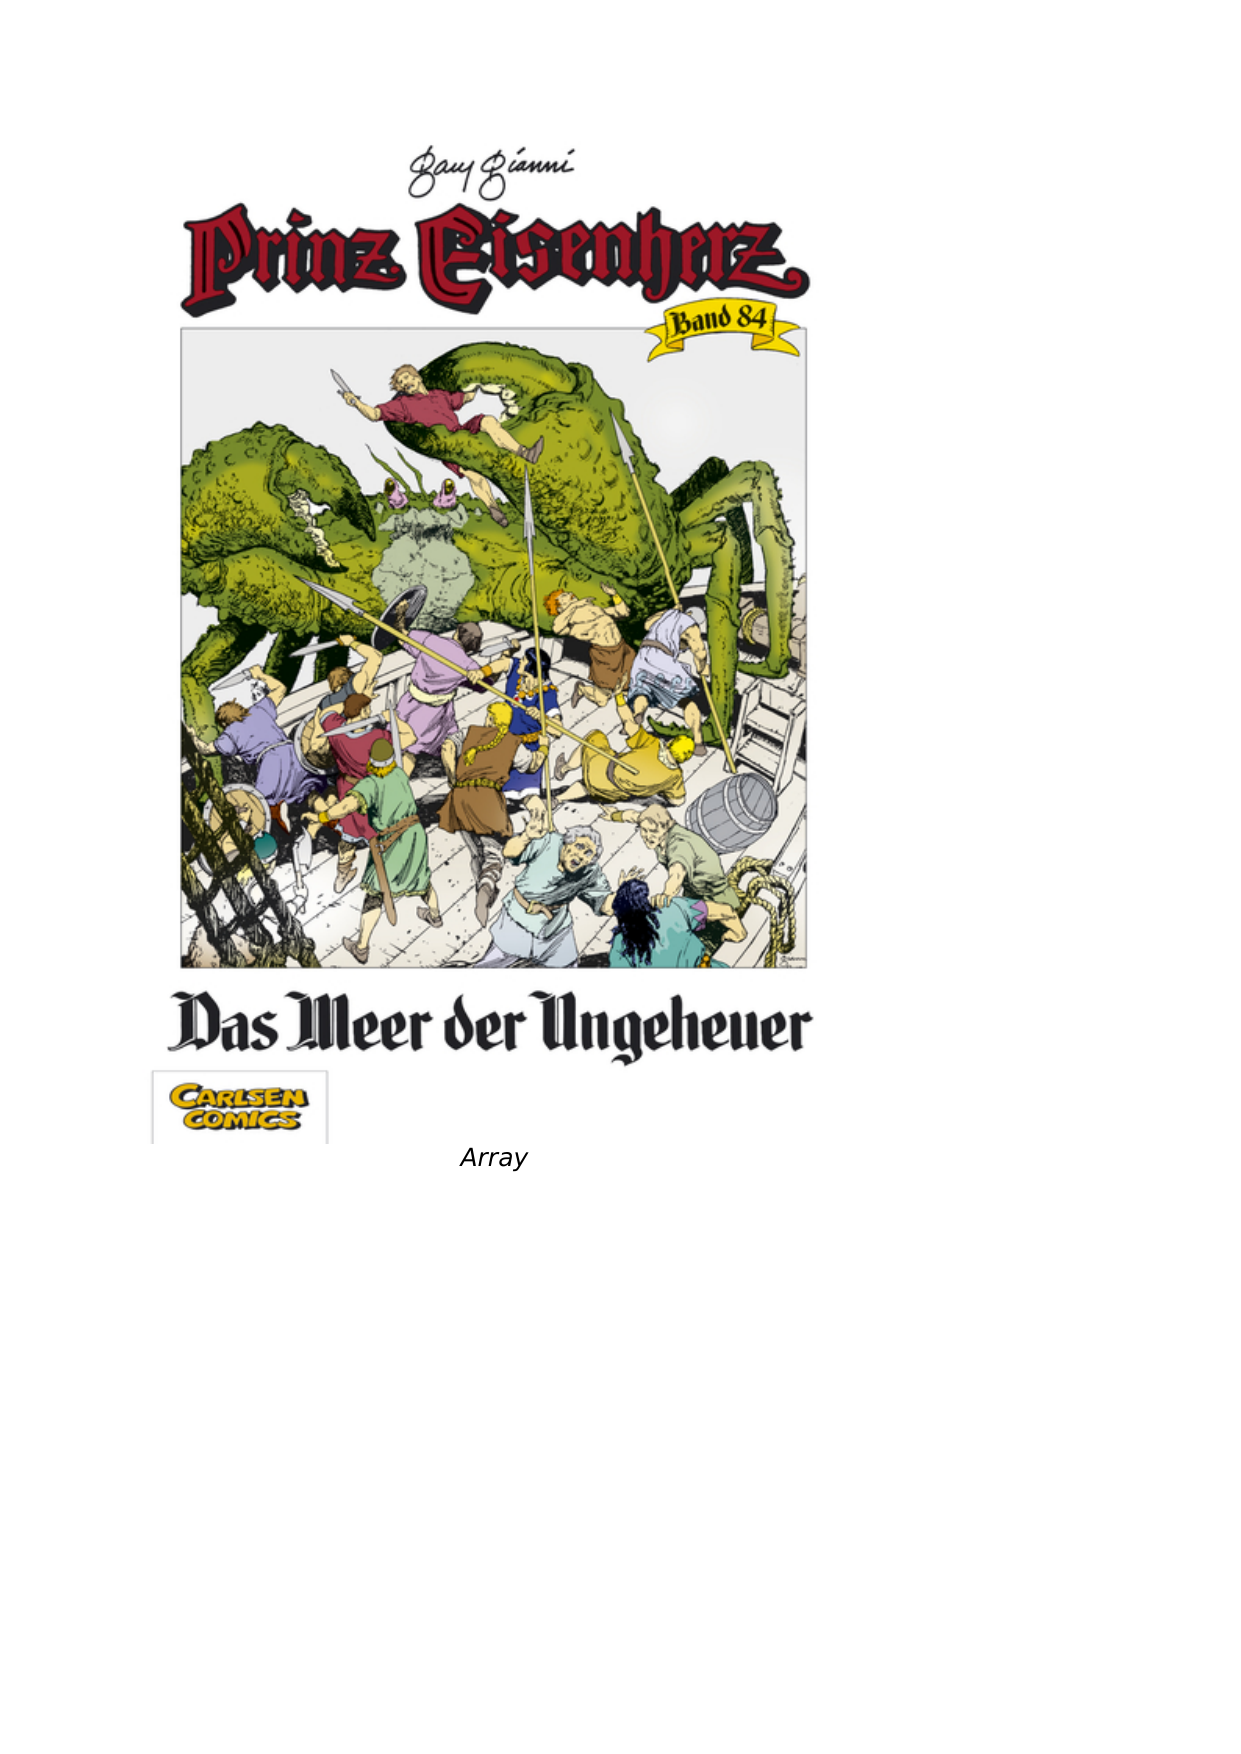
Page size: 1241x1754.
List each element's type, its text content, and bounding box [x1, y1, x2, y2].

picture [118, 130, 873, 1144]
text Array [118, 1144, 873, 1172]
text [118, 118, 1122, 1172]
